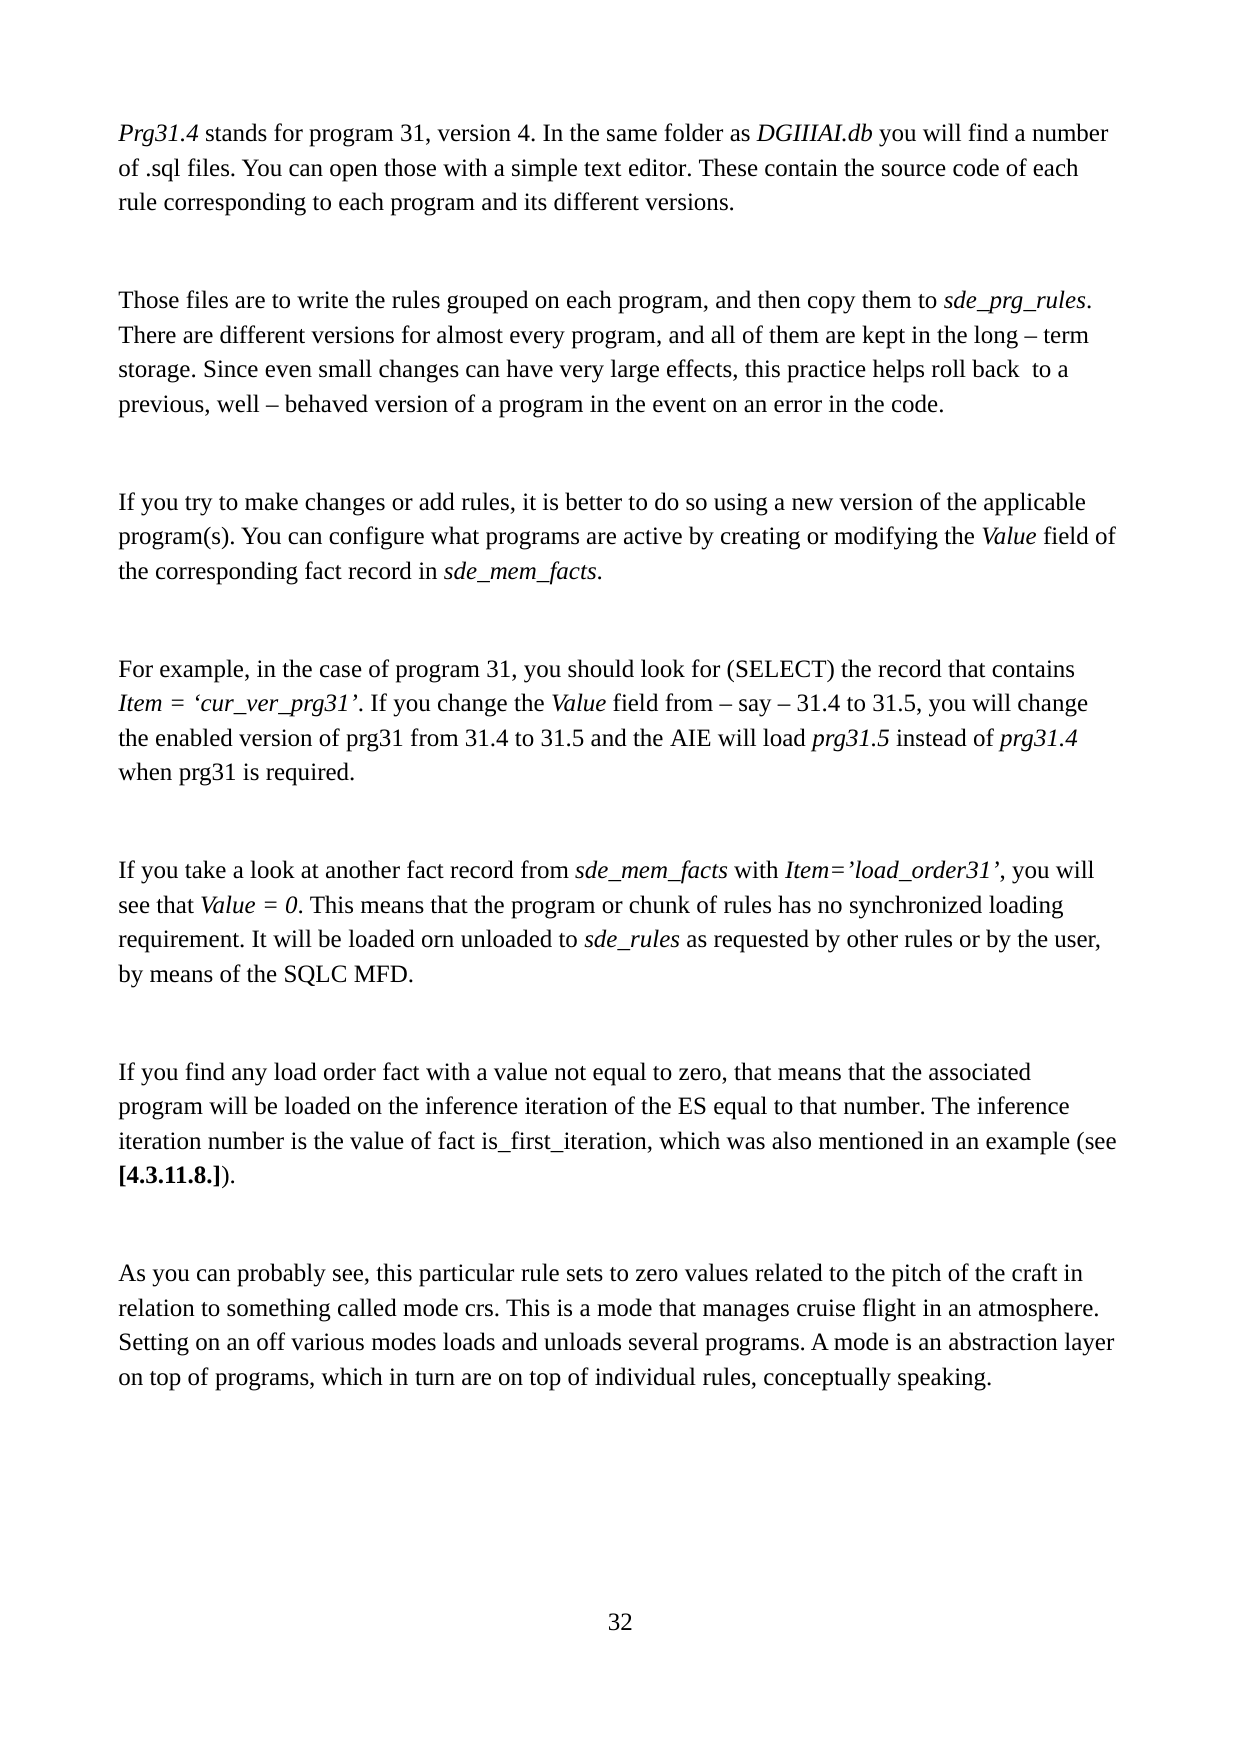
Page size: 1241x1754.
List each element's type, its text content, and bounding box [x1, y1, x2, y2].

text If you find any load order fact with a value not equal to zero, that means that the associated program will be loaded on the inference iteration of the ES equal to that number. The inference iteration number is the value of fact is_first_iteration, which was also mentioned in an example (see [4.3.11.8.]). [118, 1057, 1122, 1189]
text Those files are to write the rules grouped on each program, and then copy them to sde_prg_rules. There are different versions for almost every program, and all of them are kept in the long – term storage. Since even small changes can have very large effects, this practice helps roll back to a previous, well – behaved version of a program in the event on an error in the code. [118, 285, 1122, 417]
text If you take a look at another fact record from sde_mem_facts with Item=’load_order31’, you will see that Value = 0. This means that the program or chunk of rules has no synchronized loading requirement. It will be loaded orn unloaded to sde_rules as requested by other rules or by the user, by means of the SQLC MFD. [118, 855, 1122, 988]
text For example, in the case of program 31, you should look for (SELECT) the record that contains Item = ‘cur_ver_prg31’. If you change the Value field from – say – 31.4 to 31.5, you will change the enabled version of prg31 from 31.4 to 31.5 and the AIE will load prg31.5 instead of prg31.4 when prg31 is required. [118, 654, 1122, 786]
text As you can probably see, this particular rule sets to zero values related to the pitch of the craft in relation to something called mode crs. This is a mode that manages cruise flight in an atmosphere. Setting on an off various modes loads and unloads several programs. A mode is an abstraction layer on top of programs, which in turn are on top of individual rules, conceptually speaking. [118, 1258, 1122, 1391]
text Prg31.4 stands for program 31, version 4. In the same folder as DGIIIAI.db you will find a number of .sql files. You can open those with a simple text editor. These contain the source code of each rule corresponding to each program and its different versions. [118, 118, 1122, 216]
text If you try to make changes or add rules, it is better to do so using a new version of the applicable program(s). You can configure what programs are active by creating or modifying the Value field of the corresponding fact record in sde_mem_facts. [118, 487, 1122, 584]
